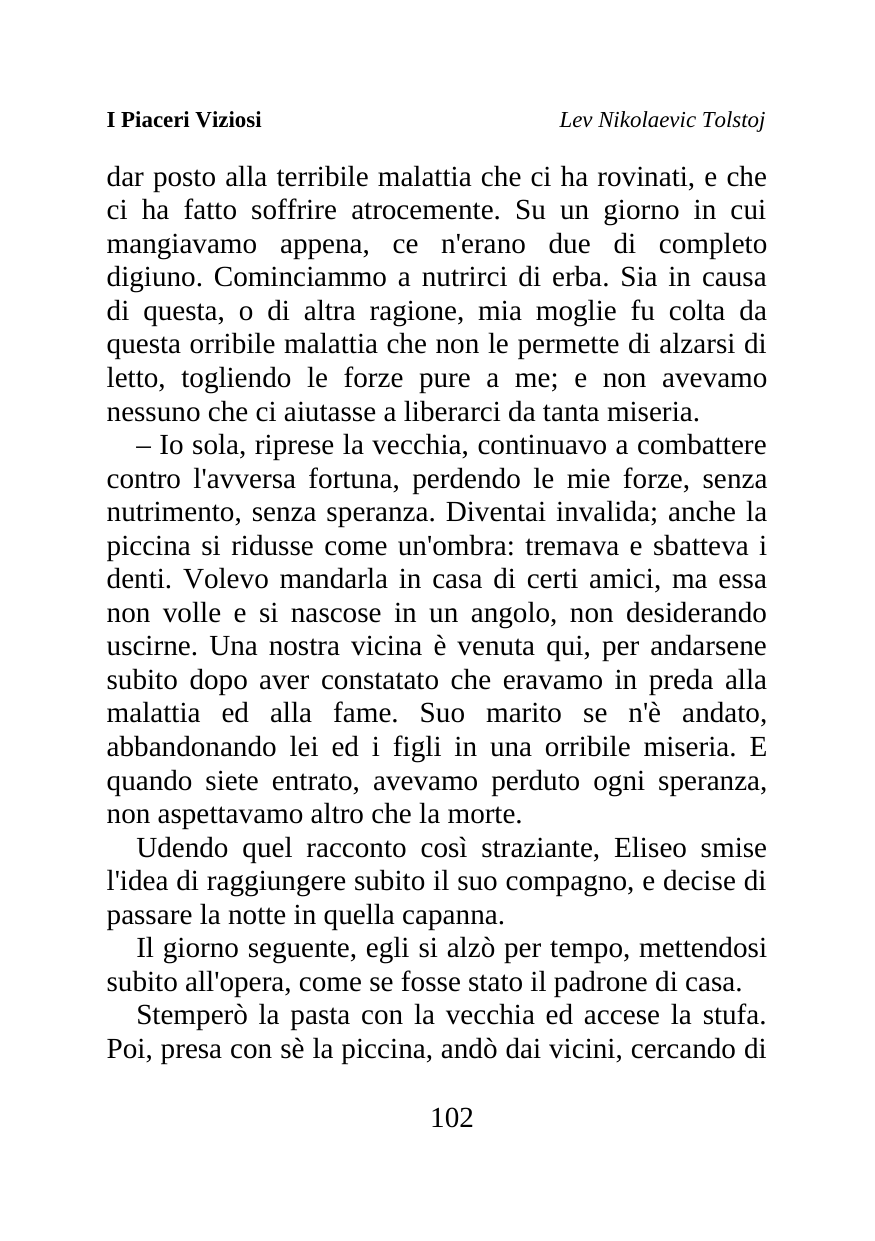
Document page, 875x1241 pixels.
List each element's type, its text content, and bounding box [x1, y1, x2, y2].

text dar posto alla terribile malattia che ci ha rovinati, e che ci ha fatto soffrire atrocemente. Su un giorno in cui mangiavamo appena, ce n'erano due di completo digiuno. Cominciammo a nutrirci di erba. Sia in causa di questa, o di altra ragione, mia moglie fu colta da questa orribile malattia che non le permette di alzarsi di letto, togliendo le forze pure a me; e non avevamo nessuno che ci aiutasse a liberarci da tanta miseria. [106, 159, 768, 427]
text Il giorno seguente, egli si alzò per tempo, mettendosi subito all'opera, come se fosse stato il padrone di casa. [106, 930, 768, 997]
text – Io sola, riprese la vecchia, continuavo a combattere contro l'avversa fortuna, perdendo le mie forze, senza nutrimento, senza speranza. Diventai invalida; anche la piccina si ridusse come un'ombra: tremava e sbatteva i denti. Volevo mandarla in casa di certi amici, ma essa non volle e si nascose in un angolo, non desiderando uscirne. Una nostra vicina è venuta qui, per andarsene subito dopo aver constatato che eravamo in preda alla malattia ed alla fame. Suo marito se n'è andato, abbandonando lei ed i figli in una orribile miseria. E quando siete entrato, avevamo perduto ogni speranza, non aspettavamo altro che la morte. [106, 427, 768, 830]
text Stemperò la pasta con la vecchia ed accese la stufa. Poi, presa con sè la piccina, andò dai vicini, cercando di [106, 997, 768, 1064]
text Udendo quel racconto così straziante, Eliseo smise l'idea di raggiungere subito il suo compagno, e decise di passare la notte in quella capanna. [106, 830, 768, 930]
